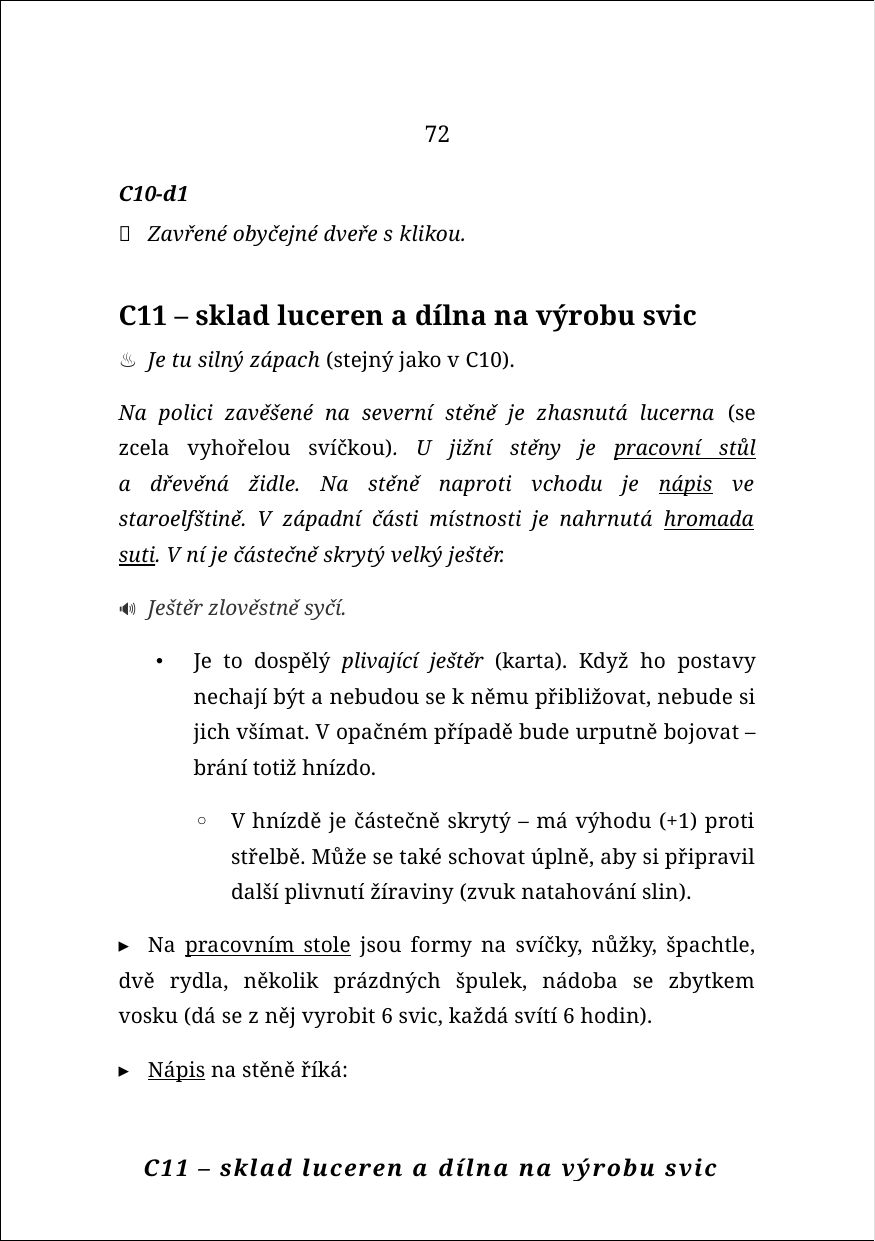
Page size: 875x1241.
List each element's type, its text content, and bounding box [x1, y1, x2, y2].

text Na polici zavěšené na severní stěně je zhasnutá lucerna (se zcela vyhořelou svíčkou). U⁠ jižní stěny je pracovní stůl a⁠ dřevěná židle. Na stěně naproti vchodu je nápis ve staroelfštině. V⁠ západní části místnosti je nahrnutá hromada suti. V⁠ ní je částečně skrytý velký ještěr. [118, 398, 756, 568]
text 🔊 Ještěr zlověstně syčí. [118, 593, 756, 622]
list Je to dospělý plivající ještěr (karta). Když ho postavy nechají být a⁠ nebudou se k⁠ němu přibližovat, nebude si jich všímat. V⁠ opačném případě bude urputně bojovat – brání totiž hnízdo. [156, 646, 756, 781]
subtitle C11 – sklad luceren a⁠ dílna na výrobu svic [118, 296, 756, 333]
text ♨ Je tu silný zápach (stejný jako v⁠ C10). [118, 345, 756, 373]
subtitle C10-d1 [118, 179, 756, 207]
text 🚪 Zavřené obyčejné dveře s⁠ klikou. [118, 219, 756, 248]
text ▸ Na pracovním stole jsou formy na svíčky, nůžky, špachtle, dvě rydla, několik prázdných špulek, nádoba se zbytkem vosku (dá se z⁠ něj vyrobit 6 svic, každá svítí 6 hodin). [118, 931, 756, 1030]
text ▸ Nápis na stěně říká: [118, 1055, 756, 1083]
list V⁠ hnízdě je částečně skrytý – má výhodu (+1) proti střelbě. Může se také schovat úplně, aby si připravil další plivnutí žíraviny (zvuk natahování slin). [193, 806, 756, 906]
